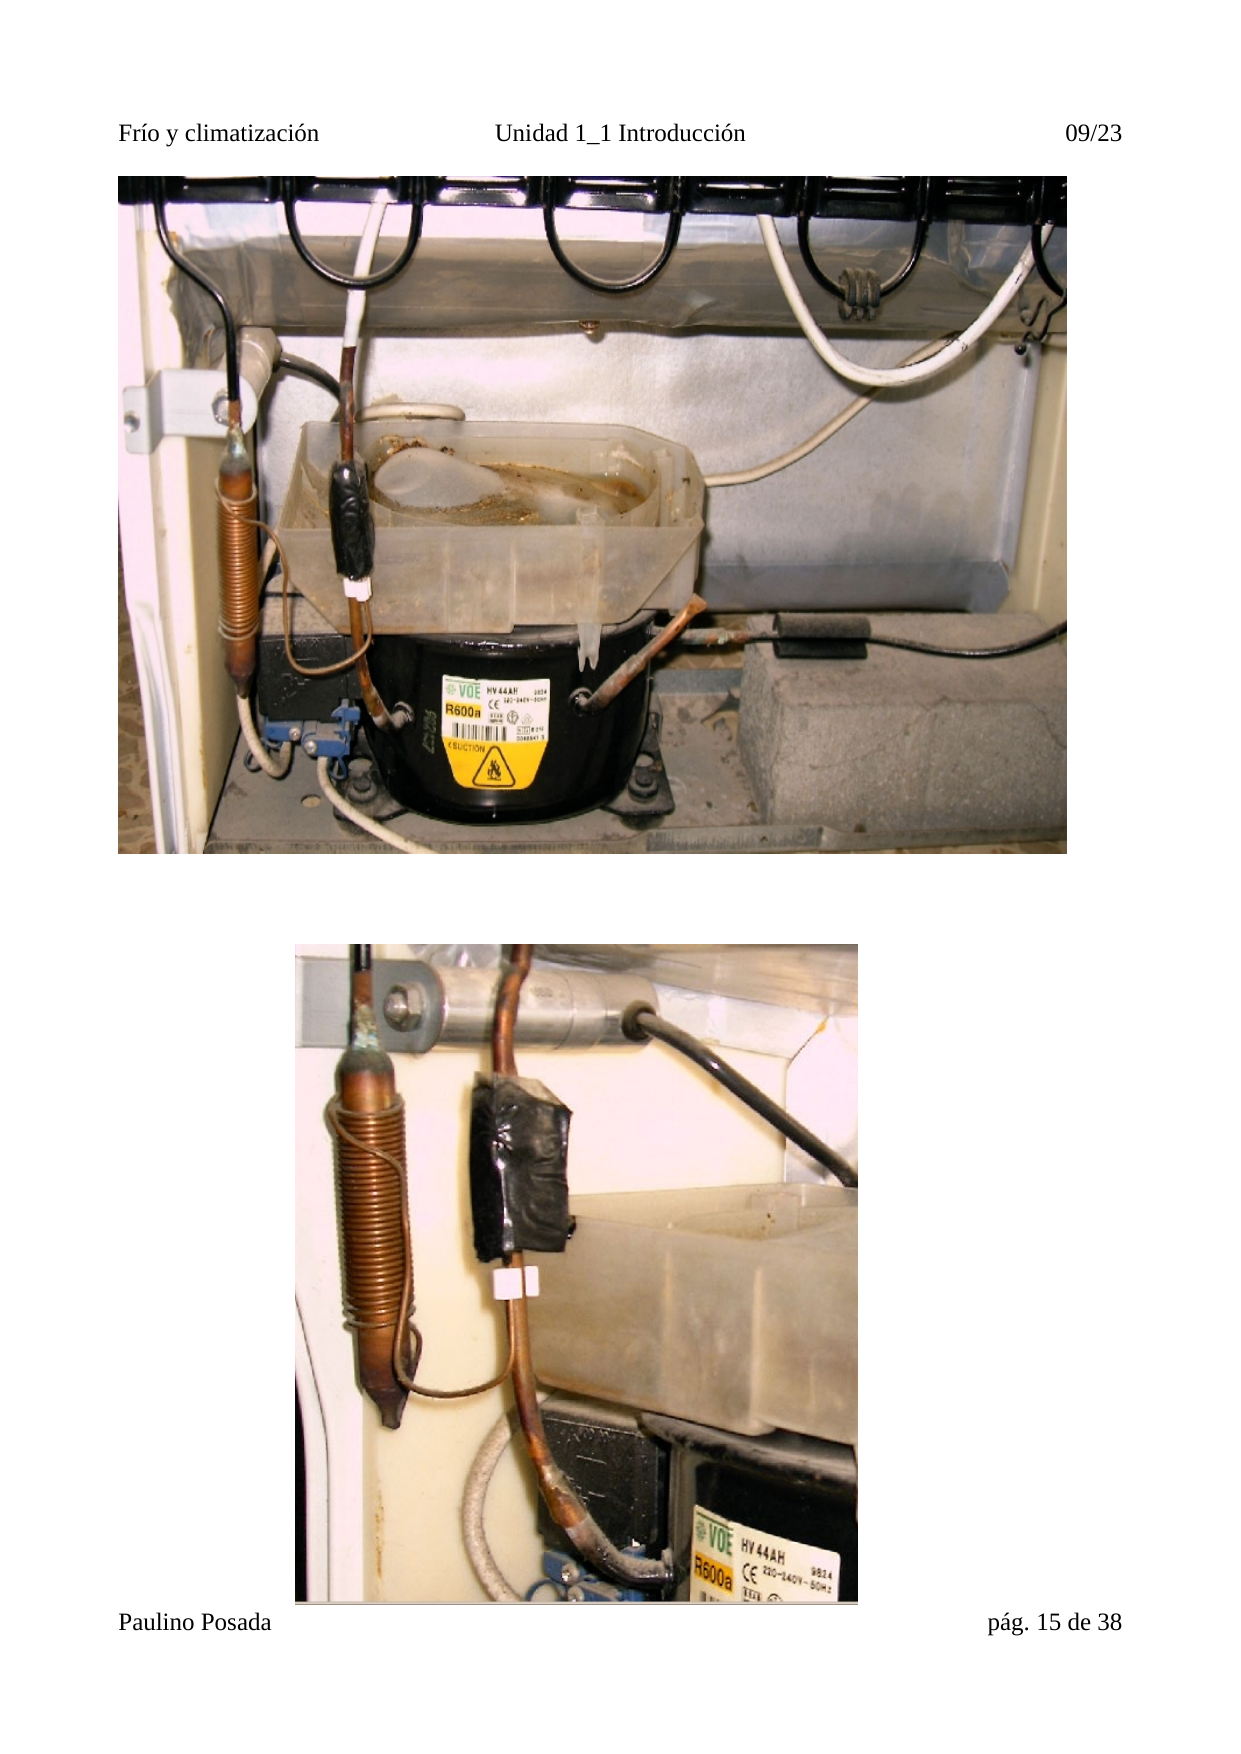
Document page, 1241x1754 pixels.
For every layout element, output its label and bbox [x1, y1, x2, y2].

picture [118, 176, 1067, 854]
picture [295, 944, 858, 1605]
